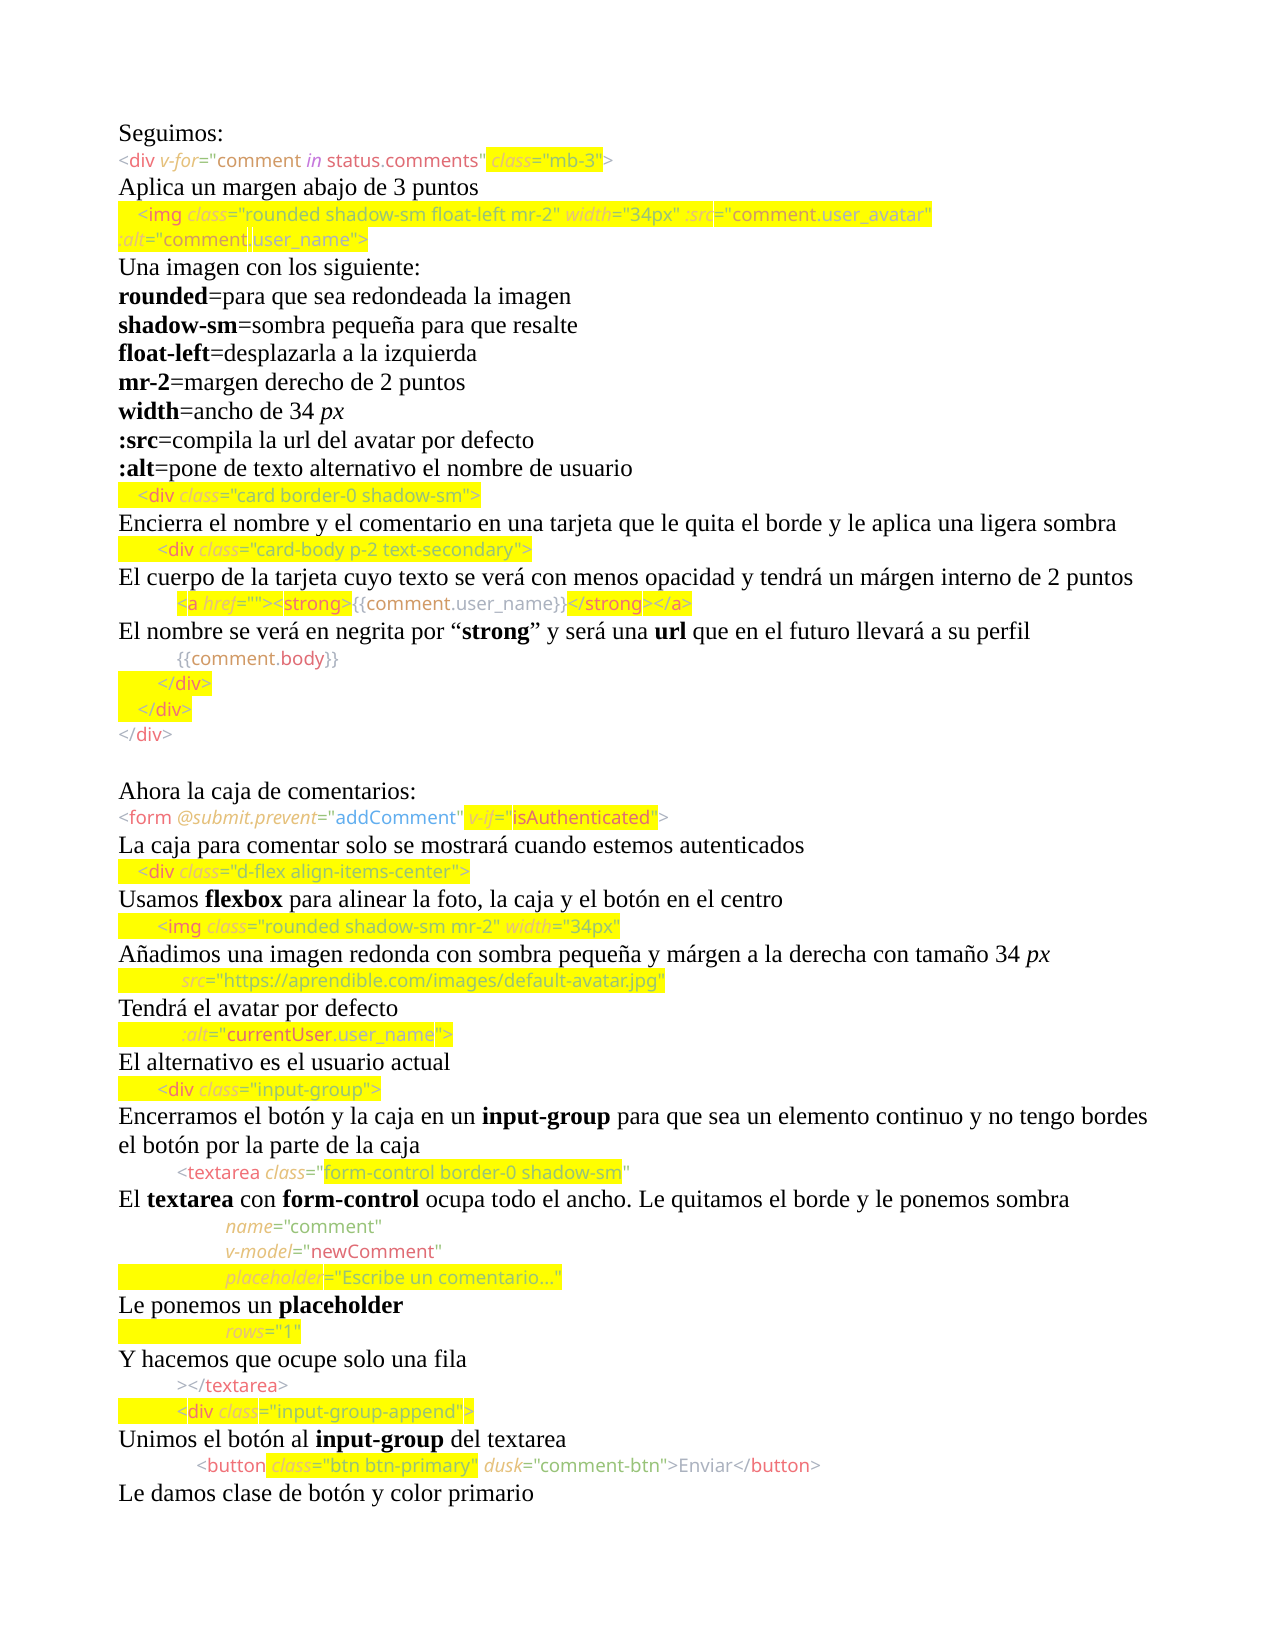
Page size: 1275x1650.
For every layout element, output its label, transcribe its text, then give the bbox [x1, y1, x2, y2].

text Seguimos: [118, 118, 1157, 147]
text <img class="rounded shadow-sm mr-2" width="34px" Añadimos una imagen redonda con sombra pequeña y márgen a la derecha con tamaño 34 px [118, 913, 1157, 967]
text <div class="input-group"> Encerramos el botón y la caja en un input-group para que sea un elemento continuo y no tengo bordes el botón por la parte de la caja [118, 1076, 1157, 1159]
text <div v-for="comment in status.comments" class="mb-3"> [118, 147, 1157, 172]
text float-left=desplazarla a la izquierda [118, 338, 1157, 367]
text rows="1" Y hacemos que ocupe solo una fila [118, 1318, 1157, 1373]
text name="comment" v-model="newComment" placeholder="Escribe un comentario..." Le ponemos un placeholder [118, 1213, 1157, 1318]
text :alt=pone de texto alternativo el nombre de usuario [118, 453, 1157, 482]
text Aplica un margen abajo de 3 puntos <img class="rounded shadow-sm float-left mr-2" width="34px" :src="comment.user_avatar" :alt="comment.user_name"> Una imagen con los siguiente: [118, 172, 1157, 281]
text :alt="currentUser.user_name"> El alternativo es el usuario actual [118, 1022, 1157, 1076]
text <textarea class="form-control border-0 shadow-sm" El textarea con form-control ocupa todo el ancho. Le quitamos el borde y le ponemos sombra [118, 1159, 1157, 1213]
text width=ancho de 34 px [118, 396, 1157, 425]
text mr-2=margen derecho de 2 puntos [118, 367, 1157, 396]
text src="https://aprendible.com/images/default-avatar.jpg" Tendrá el avatar por defecto [118, 967, 1157, 1022]
text <form @submit.prevent="addComment" v-if="isAuthenticated"> [118, 804, 1157, 830]
text {{comment.body}} </div> </div> </div> [118, 645, 1157, 747]
text rounded=para que sea redondeada la imagen [118, 281, 1157, 310]
text <div class="card-body p-2 text-secondary"> El cuerpo de la tarjeta cuyo texto se verá con menos opacidad y tendrá un márgen interno de 2 puntos [118, 536, 1157, 591]
text La caja para comentar solo se mostrará cuando estemos autenticados <div class="d-flex align-items-center"> Usamos flexbox para alinear la foto, la caja y el botón en el centro [118, 830, 1157, 913]
text shadow-sm=sombra pequeña para que resalte [118, 310, 1157, 338]
text <a href=""><strong>{{comment.user_name}}</strong></a> El nombre se verá en negrita por “strong” y será una url que en el futuro llevará a su perfil [118, 591, 1157, 645]
text Ahora la caja de comentarios: [118, 776, 1157, 804]
text :src=compila la url del avatar por defecto [118, 425, 1157, 453]
text <div class="card border-0 shadow-sm"> Encierra el nombre y el comentario en una tarjeta que le quita el borde y le aplica una ligera sombra [118, 482, 1157, 536]
text <button class="btn btn-primary" dusk="comment-btn">Enviar</button> Le damos clase de botón y color primario [118, 1453, 1157, 1507]
text ></textarea> <div class="input-group-append"> Unimos el botón al input-group del textarea [118, 1373, 1157, 1453]
